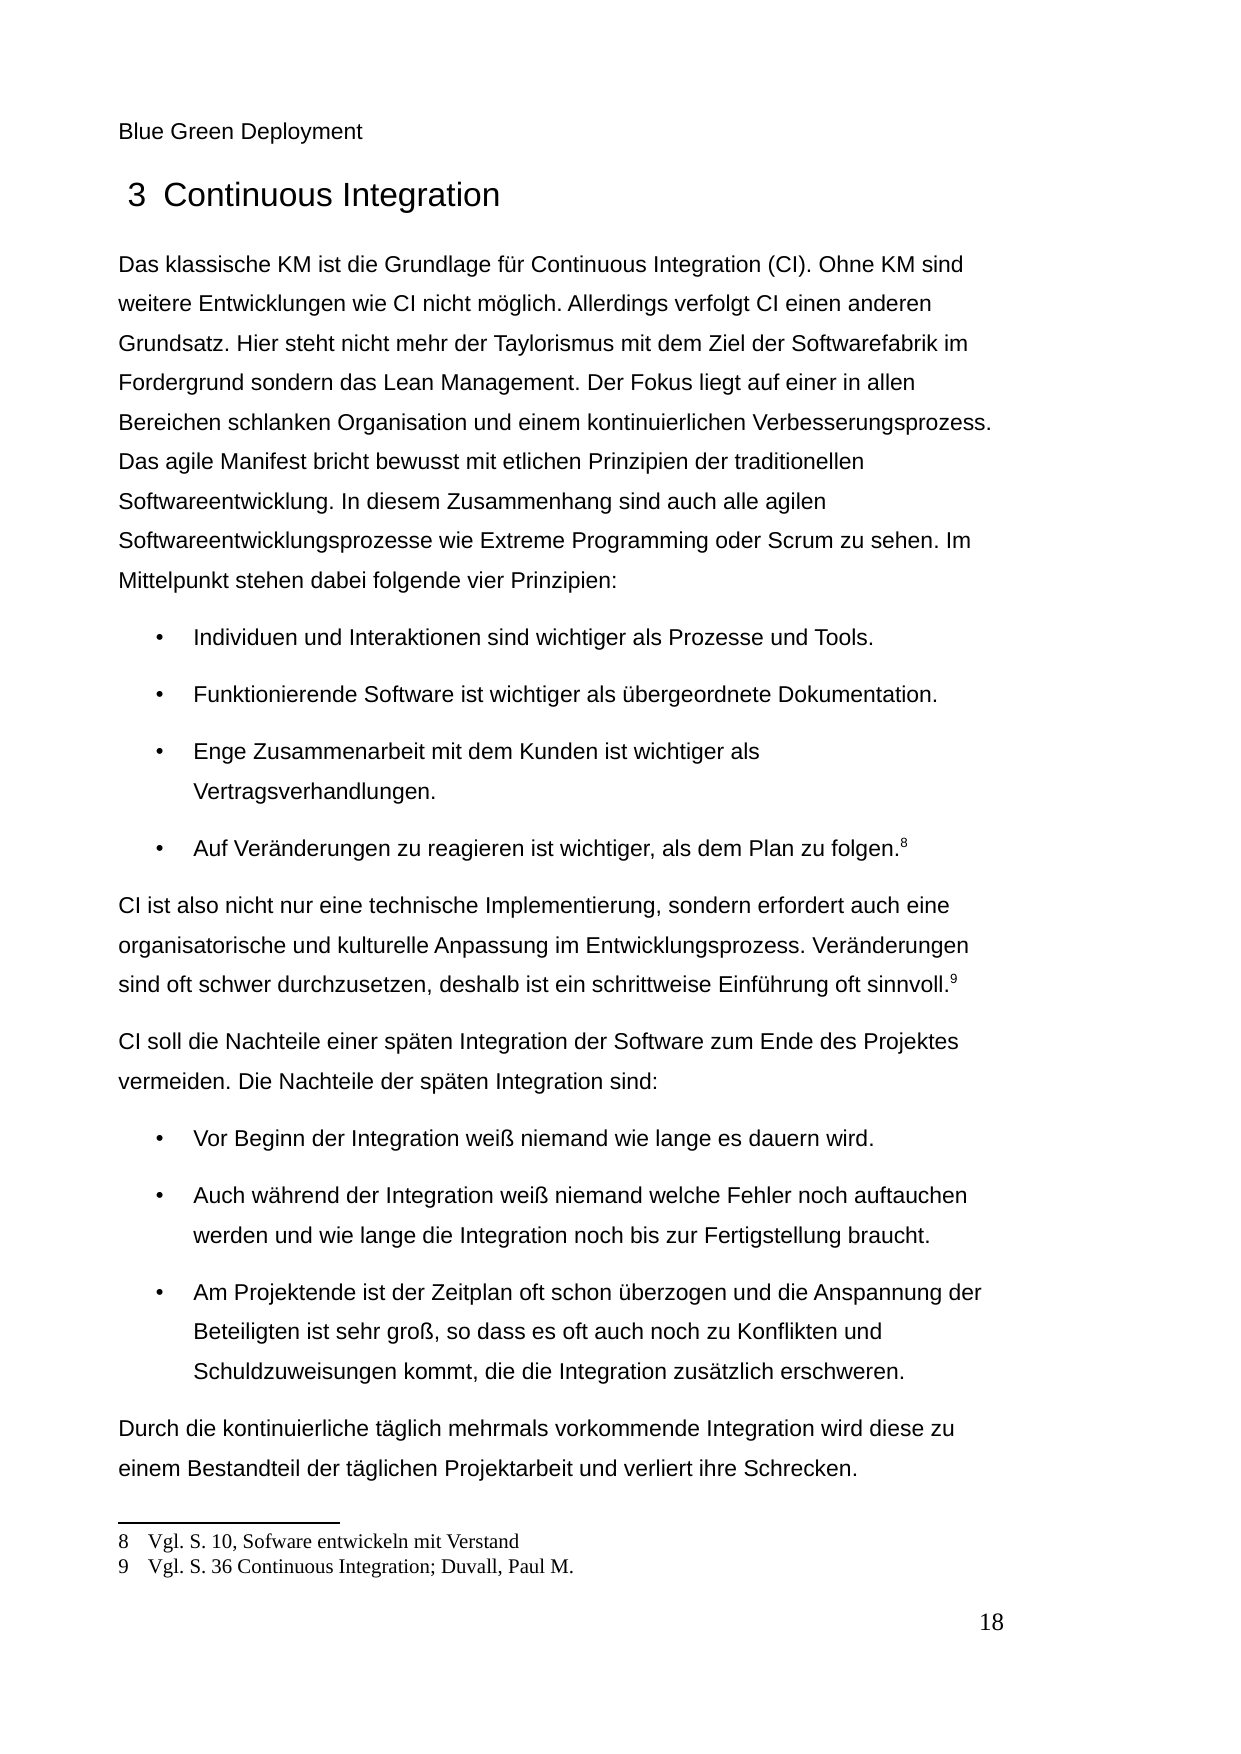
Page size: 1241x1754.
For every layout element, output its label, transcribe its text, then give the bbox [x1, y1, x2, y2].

list Vgl. S. 10, Sofware entwickeln mit Verstand [118, 1529, 1004, 1553]
text Durch die kontinuierliche täglich mehrmals vorkommende Integration wird diese zu einem Bestandteil der täglichen Projektarbeit und verliert ihre Schrecken. [118, 1415, 1004, 1481]
list Enge Zusammenarbeit mit dem Kunden ist wichtiger als Vertragsverhandlungen. [156, 738, 1004, 804]
list Auch während der Integration weiß niemand welche Fehler noch auftauchen werden und wie lange die Integration noch bis zur Fertigstellung braucht. [156, 1182, 1004, 1248]
list Vor Beginn der Integration weiß niemand wie lange es dauern wird. [156, 1125, 1004, 1151]
text Das klassische KM ist die Grundlage für Continuous Integration (CI). Ohne KM sind weitere Entwicklungen wie CI nicht möglich. Allerdings verfolgt CI einen anderen Grundsatz. Hier steht nicht mehr der Taylorismus mit dem Ziel der Softwarefabrik im Fordergrund sondern das Lean Management. Der Fokus liegt auf einer in allen Bereichen schlanken Organisation und einem kontinuierlichen Verbesserungsprozess. Das agile Manifest bricht bewusst mit etlichen Prinzipien der traditionellen Softwareentwicklung. In diesem Zusammenhang sind auch alle agilen Softwareentwicklungsprozesse wie Extreme Programming oder Scrum zu sehen. Im Mittelpunkt stehen dabei folgende vier Prinzipien: [118, 251, 1004, 593]
text Blue Green Deployment [118, 118, 1004, 144]
text Vgl. S. 36 Continuous Integration; Duvall, Paul M. [118, 1553, 1004, 1578]
text CI ist also nicht nur eine technische Implementierung, sondern erfordert auch eine organisatorische und kulturelle Anpassung im Entwicklungsprozess. Veränderungen sind oft schwer durchzusetzen, deshalb ist ein schrittweise Einführung oft sinnvoll. [118, 892, 1004, 997]
list Funktionierende Software ist wichtiger als übergeordnete Dokumentation. [156, 681, 1004, 707]
text CI soll die Nachteile einer späten Integration der Software zum Ende des Projektes vermeiden. Die Nachteile der späten Integration sind: [118, 1028, 1004, 1094]
list Auf Veränderungen zu reagieren ist wichtiger, als dem Plan zu folgen. [156, 835, 1004, 861]
list Individuen und Interaktionen sind wichtiger als Prozesse und Tools. [156, 624, 1004, 650]
list Am Projektende ist der Zeitplan oft schon überzogen und die Anspannung der Beteiligten ist sehr groß, so dass es oft auch noch zu Konflikten und Schuldzuweisungen kommt, die die Integration zusätzlich erschweren. [156, 1279, 1004, 1384]
subtitle Continuous Integration [118, 175, 1004, 214]
